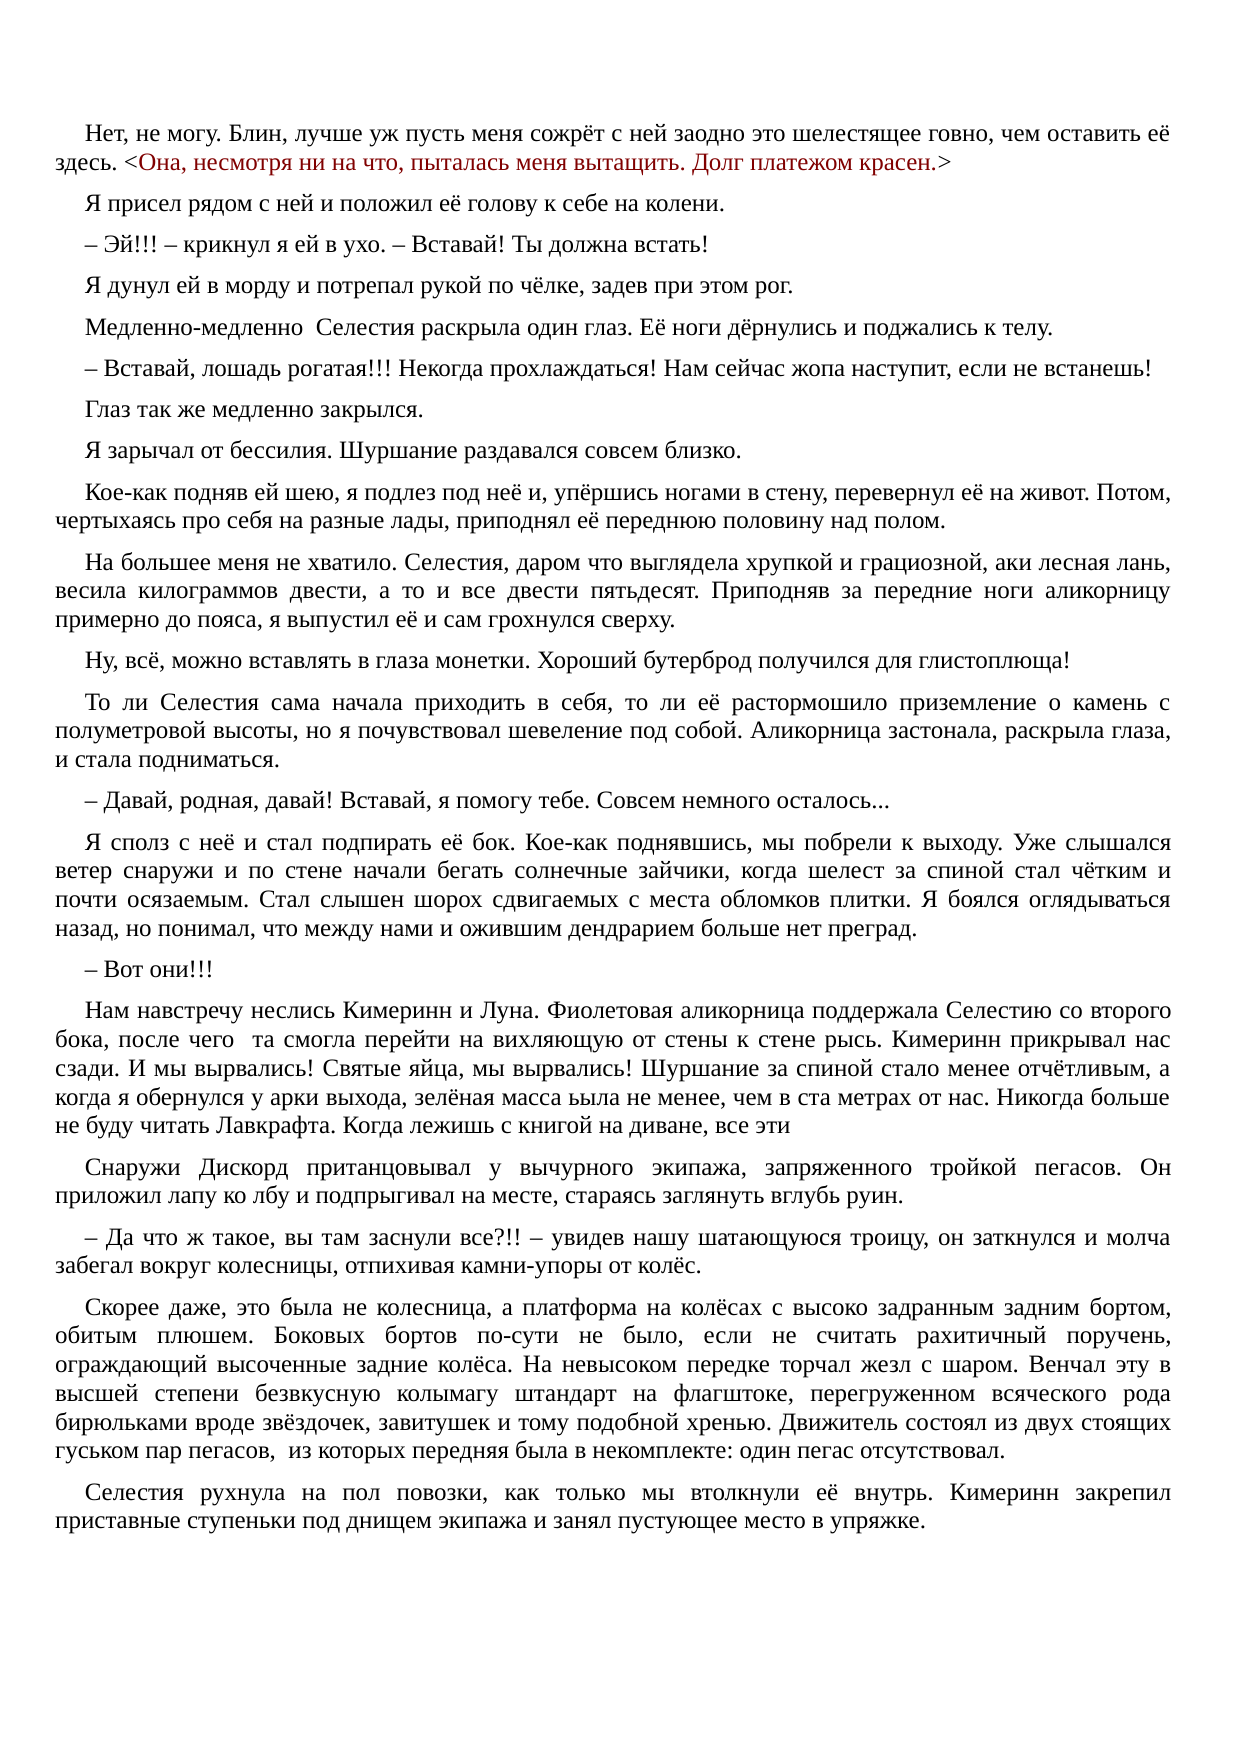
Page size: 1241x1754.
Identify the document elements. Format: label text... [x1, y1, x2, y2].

text Селестия рухнула на пол повозки, как только мы втолкнули её внутрь. Кимеринн закрепил приставные ступеньки под днищем экипажа и занял пустующее место в упряжке. [55, 1477, 1172, 1534]
text Ну, всё, можно вставлять в глаза монетки. Хороший бутерброд получился для глистоплюща! [55, 646, 1172, 674]
text Нет, не могу. Блин, лучше уж пусть меня сожрёт с ней заодно это шелестящее говно, чем оставить её здесь. <Она, несмотря ни на что, пыталась меня вытащить. Долг платежом красен.> [55, 118, 1172, 176]
text Я сполз с неё и стал подпирать её бок. Кое-как поднявшись, мы побрели к выходу. Уже слышался ветер снаружи и по стене начали бегать солнечные зайчики, когда шелест за спиной стал чётким и почти осязаемым. Стал слышен шорох сдвигаемых с места обломков плитки. Я боялся оглядываться назад, но понимал, что между нами и ожившим дендрарием больше нет преград. [55, 827, 1172, 942]
text – Да что ж такое, вы там заснули все?!! – увидев нашу шатающуюся троицу, он заткнулся и молча забегал вокруг колесницы, отпихивая камни-упоры от колёс. [55, 1222, 1172, 1279]
text Медленно-медленно Селестия раскрыла один глаз. Её ноги дёрнулись и поджались к телу. [55, 312, 1172, 341]
text Я зарычал от бессилия. Шуршание раздавался совсем близко. [55, 436, 1172, 464]
text Скорее даже, это была не колесница, а платформа на колёсах с высоко задранным задним бортом, обитым плюшем. Боковых бортов по-сути не было, если не считать рахитичный поручень, ограждающий высоченные задние колёса. На невысоком передке торчал жезл с шаром. Венчал эту в высшей степени безвкусную колымагу штандарт на флагштоке, перегруженном всяческого рода бирюльками вроде звёздочек, завитушек и тому подобной хренью. Движитель состоял из двух стоящих гуськом пар пегасов, из которых передняя была в некомплекте: один пегас отсутствовал. [55, 1292, 1172, 1464]
text Я дунул ей в морду и потрепал рукой по чёлке, задев при этом рог. [55, 271, 1172, 299]
text – Вот они!!! [55, 954, 1172, 983]
text – Давай, родная, давай! Вставай, я помогу тебе. Совсем немного осталось... [55, 786, 1172, 814]
text Глаз так же медленно закрылся. [55, 394, 1172, 423]
text Кое-как подняв ей шею, я подлез под неё и, упёршись ногами в стену, перевернул её на живот. Потом, чертыхаясь про себя на разные лады, приподнял её переднюю половину над полом. [55, 477, 1172, 534]
text Я присел рядом с ней и положил её голову к себе на колени. [55, 188, 1172, 217]
text На большее меня не хватило. Селестия, даром что выглядела хрупкой и грациозной, аки лесная лань, весила килограммов двести, а то и все двести пятьдесят. Приподняв за передние ноги аликорницу примерно до пояса, я выпустил её и сам грохнулся сверху. [55, 547, 1172, 633]
text Снаружи Дискорд пританцовывал у вычурного экипажа, запряженного тройкой пегасов. Он приложил лапу ко лбу и подпрыгивал на месте, стараясь заглянуть вглубь руин. [55, 1152, 1172, 1209]
text Нам навстречу неслись Кимеринн и Луна. Фиолетовая аликорница поддержала Селестию со второго бока, после чего та смогла перейти на вихляющую от стены к стене рысь. Кимеринн прикрывал нас сзади. И мы вырвались! Святые яйца, мы вырвались! Шуршание за спиной стало менее отчётливым, а когда я обернулся у арки выхода, зелёная масса ьыла не менее, чем в ста метрах от нас. Никогда больше не буду читать Лавкрафта. Когда лежишь с книгой на диване, все эти [55, 996, 1172, 1139]
text – Вставай, лошадь рогатая!!! Некогда прохлаждаться! Нам сейчас жопа наступит, если не встанешь! [55, 353, 1172, 382]
text То ли Селестия сама начала приходить в себя, то ли её растормошило приземление о камень с полуметровой высоты, но я почувствовал шевеление под собой. Аликорница застонала, раскрыла глаза, и стала подниматься. [55, 687, 1172, 773]
text – Эй!!! – крикнул я ей в ухо. – Вставай! Ты должна встать! [55, 229, 1172, 258]
